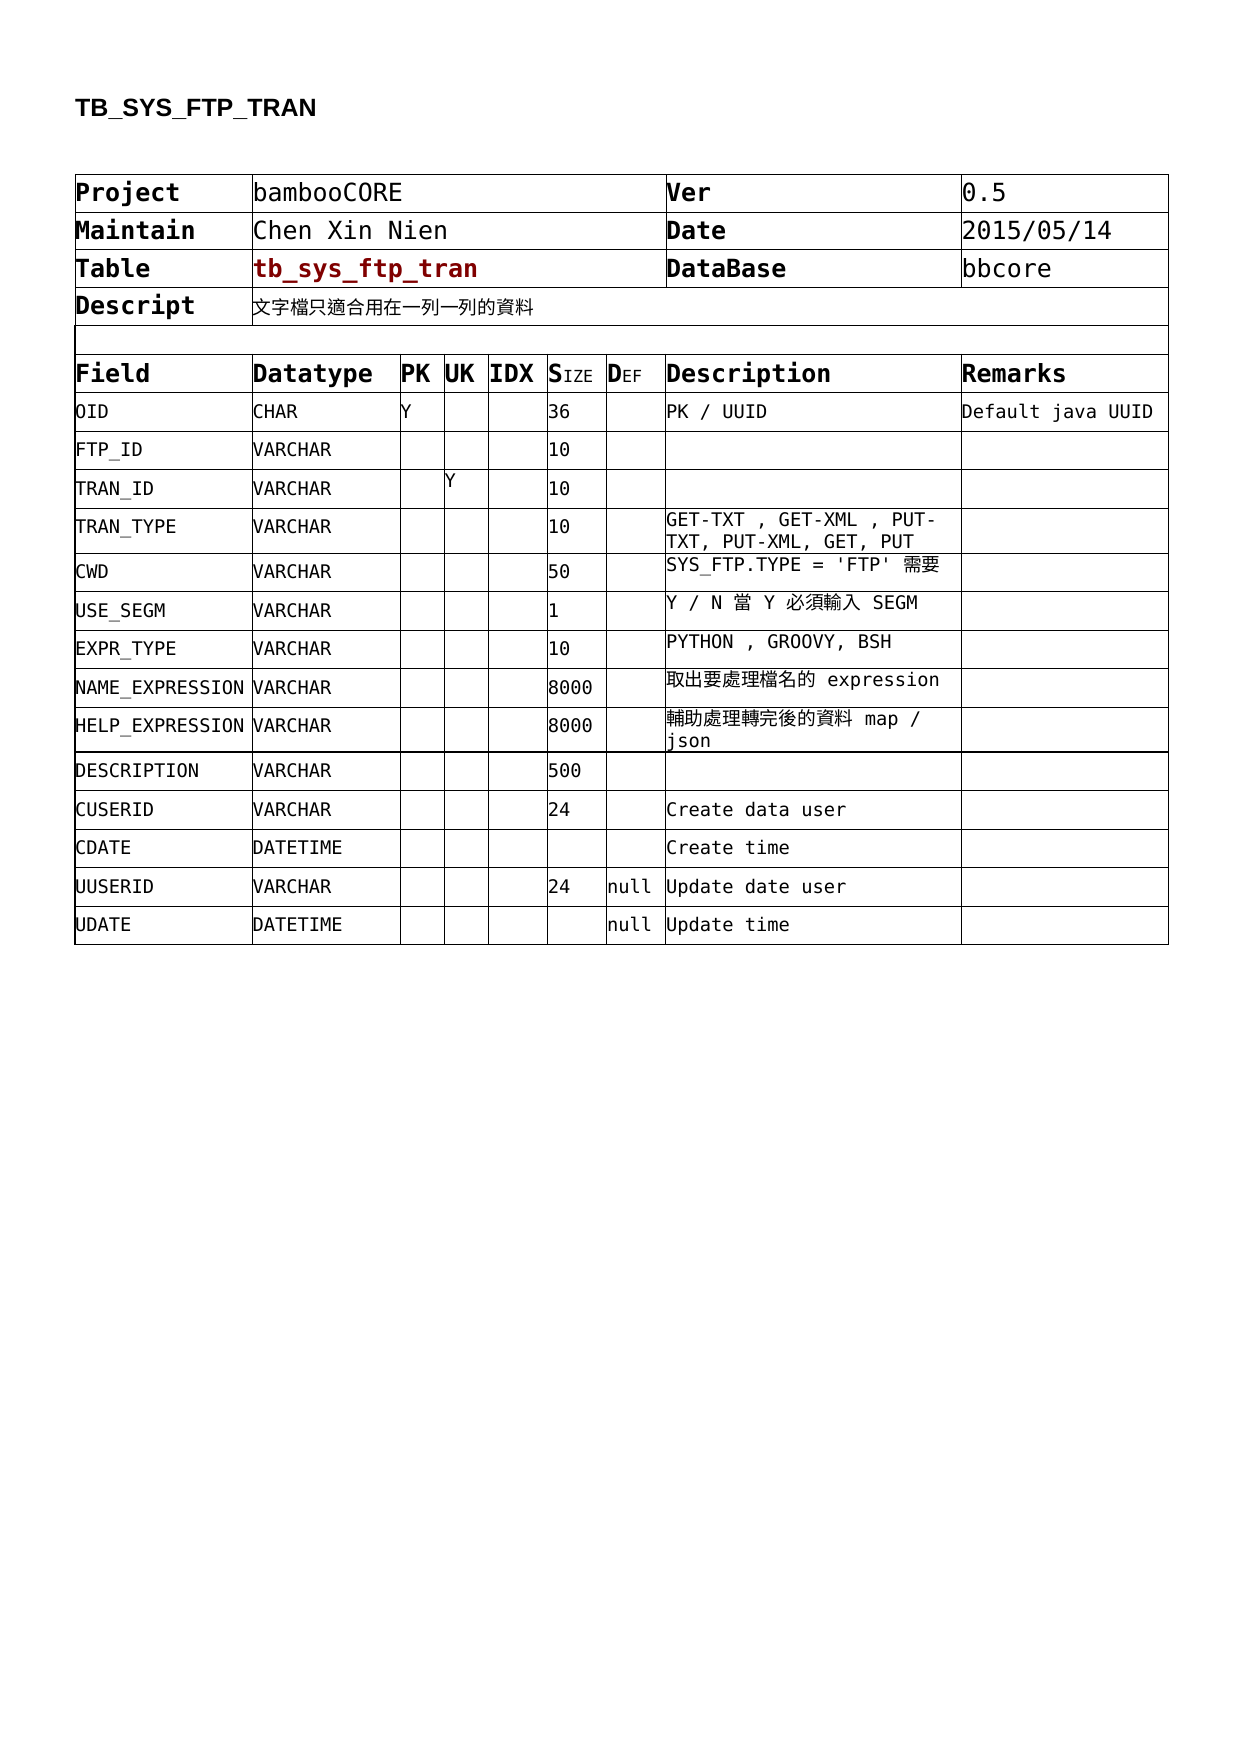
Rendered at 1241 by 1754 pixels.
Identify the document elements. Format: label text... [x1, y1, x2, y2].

table_cell Update time [666, 907, 961, 944]
table_cell [548, 907, 606, 944]
table_cell [962, 830, 1168, 867]
table_cell [607, 753, 665, 790]
table_cell VARCHAR [253, 509, 400, 552]
table_cell Create data user [666, 791, 961, 828]
table_cell [489, 470, 547, 508]
table_cell [1169, 751, 1181, 790]
table_cell Create time [666, 830, 961, 867]
table_cell [962, 868, 1168, 906]
table_cell [489, 708, 547, 751]
table_header [1175, 174, 1181, 212]
table_cell [489, 669, 547, 707]
table_cell 取出要處理檔名的 expression [666, 669, 961, 707]
table_cell Remarks [962, 355, 1168, 392]
table_cell [401, 509, 444, 552]
table_cell [489, 868, 547, 906]
table_cell [962, 907, 1168, 944]
table_cell UDATE [76, 907, 252, 944]
table_cell [1169, 630, 1181, 668]
table_cell [607, 509, 665, 552]
table_cell [445, 708, 488, 751]
table_cell Y [401, 393, 444, 431]
table_cell USE_SEGM [76, 592, 252, 629]
table_cell PK [401, 355, 444, 392]
table_cell [445, 631, 488, 668]
table_cell [962, 631, 1168, 668]
table_header bambooCORE [253, 175, 666, 212]
table_cell DESCRIPTION [76, 753, 252, 790]
table_cell OID [76, 393, 252, 431]
table_cell Description [666, 355, 961, 392]
table_cell [962, 669, 1168, 707]
table_cell [1169, 325, 1181, 353]
table_cell [607, 830, 665, 867]
table_cell [1169, 431, 1181, 469]
table_cell Maintain [76, 213, 252, 249]
subtitle TB_SYS_FTP_TRAN [75, 89, 1165, 127]
table_cell [489, 631, 547, 668]
table_cell [489, 592, 547, 629]
table_cell PYTHON , GROOVY, BSH [666, 631, 961, 668]
table_cell [445, 791, 488, 828]
table_cell 8000 [548, 708, 606, 751]
table_cell [1175, 212, 1181, 249]
table_cell [962, 554, 1168, 591]
table_cell [489, 393, 547, 431]
table_cell HELP_EXPRESSION [76, 708, 252, 751]
table_header Ver [667, 175, 961, 212]
table_cell bbcore [962, 250, 1168, 287]
table_cell [401, 470, 444, 508]
table_cell [666, 432, 961, 469]
table_cell DataBase [667, 250, 961, 287]
table_cell [1169, 392, 1181, 431]
table_cell [1175, 287, 1181, 325]
table_cell [445, 393, 488, 431]
table_cell Date [667, 213, 961, 249]
table_cell CWD [76, 554, 252, 591]
table_cell Descript [76, 288, 252, 325]
table_cell Datatype [253, 355, 400, 392]
table_cell 36 [548, 393, 606, 431]
table_cell [962, 708, 1168, 751]
table_cell 2015/05/14 [962, 213, 1168, 249]
table_cell 8000 [548, 669, 606, 707]
table_cell CUSERID [76, 791, 252, 828]
table_cell VARCHAR [253, 669, 400, 707]
table_cell 10 [548, 432, 606, 469]
table_cell Default java UUID [962, 393, 1168, 431]
table_cell [401, 830, 444, 867]
table_cell SIZE [548, 355, 606, 392]
table_cell 50 [548, 554, 606, 591]
table_cell VARCHAR [253, 554, 400, 591]
table_cell Field [76, 355, 252, 392]
table_cell [607, 592, 665, 629]
table_cell [666, 470, 961, 508]
table_cell [401, 432, 444, 469]
table_cell [445, 669, 488, 707]
table_cell [1169, 354, 1181, 392]
table_cell tb_sys_ftp_tran [253, 250, 666, 287]
table_cell [607, 791, 665, 828]
table_cell [445, 868, 488, 906]
table_cell [489, 907, 547, 944]
table_cell [445, 432, 488, 469]
table_cell EXPR_TYPE [76, 631, 252, 668]
table_cell [445, 830, 488, 867]
table_cell UK [445, 355, 488, 392]
table_cell TRAN_ID [76, 470, 252, 508]
table_cell [401, 907, 444, 944]
table_cell [489, 554, 547, 591]
table_cell Table [76, 250, 252, 287]
table_cell IDX [489, 355, 547, 392]
table_cell VARCHAR [253, 432, 400, 469]
table_cell Y / N 當 Y 必須輸入 SEGM [666, 592, 961, 629]
table_cell Y [445, 470, 488, 508]
table_cell [401, 791, 444, 828]
table_cell 10 [548, 509, 606, 552]
table_cell [1175, 249, 1181, 287]
table_cell [962, 470, 1168, 508]
table_cell 24 [548, 868, 606, 906]
table_cell [607, 393, 665, 431]
table_cell [962, 432, 1168, 469]
table_cell null [607, 868, 665, 906]
table_cell Chen Xin Nien [253, 213, 666, 249]
table_cell DEF [607, 355, 665, 392]
table_cell VARCHAR [253, 470, 400, 508]
table_cell [401, 592, 444, 629]
table_cell UUSERID [76, 868, 252, 906]
table_cell 24 [548, 791, 606, 828]
table_cell null [607, 907, 665, 944]
table_cell 輔助處理轉完後的資料 map / json [666, 708, 961, 751]
table_cell [401, 669, 444, 707]
table_cell NAME_EXPRESSION [76, 669, 252, 707]
table_cell 1 [548, 592, 606, 629]
table_cell PK / UUID [666, 393, 961, 431]
table_cell [489, 509, 547, 552]
table_cell [489, 830, 547, 867]
table_header Project [76, 175, 252, 212]
table_cell [445, 753, 488, 790]
table_cell [1169, 867, 1181, 906]
table_cell VARCHAR [253, 868, 400, 906]
table_cell [962, 753, 1168, 790]
table_cell FTP_ID [76, 432, 252, 469]
table_cell DATETIME [253, 907, 400, 944]
table_cell [401, 753, 444, 790]
table_cell [76, 326, 1168, 353]
table_cell [1169, 508, 1181, 552]
table_cell VARCHAR [253, 592, 400, 629]
table_cell [607, 470, 665, 508]
table_cell [1169, 829, 1181, 867]
table_cell [489, 791, 547, 828]
table_cell VARCHAR [253, 708, 400, 751]
table_cell [401, 631, 444, 668]
table_cell [1169, 668, 1181, 707]
table_cell [445, 509, 488, 552]
table_cell [962, 592, 1168, 629]
table_cell VARCHAR [253, 753, 400, 790]
table_cell 500 [548, 753, 606, 790]
table_header 0.5 [962, 175, 1168, 212]
table_cell [1169, 707, 1181, 751]
table_cell 10 [548, 470, 606, 508]
table_cell CHAR [253, 393, 400, 431]
table_cell 10 [548, 631, 606, 668]
table_cell VARCHAR [253, 791, 400, 828]
table_cell [607, 432, 665, 469]
table_cell [666, 753, 961, 790]
table_cell [607, 631, 665, 668]
table_cell [607, 669, 665, 707]
table_cell [445, 592, 488, 629]
table_cell SYS_FTP.TYPE = 'FTP' 需要 [666, 554, 961, 591]
table_cell [401, 708, 444, 751]
table_cell [401, 868, 444, 906]
table_cell [548, 830, 606, 867]
table_cell Update date user [666, 868, 961, 906]
table_cell [607, 708, 665, 751]
table_cell [962, 509, 1168, 552]
table_cell [1169, 906, 1181, 944]
table_cell GET-TXT , GET-XML , PUT-TXT, PUT-XML, GET, PUT [666, 509, 961, 552]
table_cell DATETIME [253, 830, 400, 867]
table_cell [401, 554, 444, 591]
table_cell [1169, 790, 1181, 828]
table_cell [445, 907, 488, 944]
table_cell [489, 432, 547, 469]
table_cell [1169, 469, 1181, 508]
table_cell TRAN_TYPE [76, 509, 252, 552]
table_cell [489, 753, 547, 790]
table_cell [962, 791, 1168, 828]
table_cell CDATE [76, 830, 252, 867]
table_cell [1169, 591, 1181, 629]
table_cell [607, 554, 665, 591]
table_cell [445, 554, 488, 591]
table_cell 文字檔只適合用在一列一列的資料 [253, 288, 1168, 325]
table_cell VARCHAR [253, 631, 400, 668]
table_cell [1169, 553, 1181, 591]
